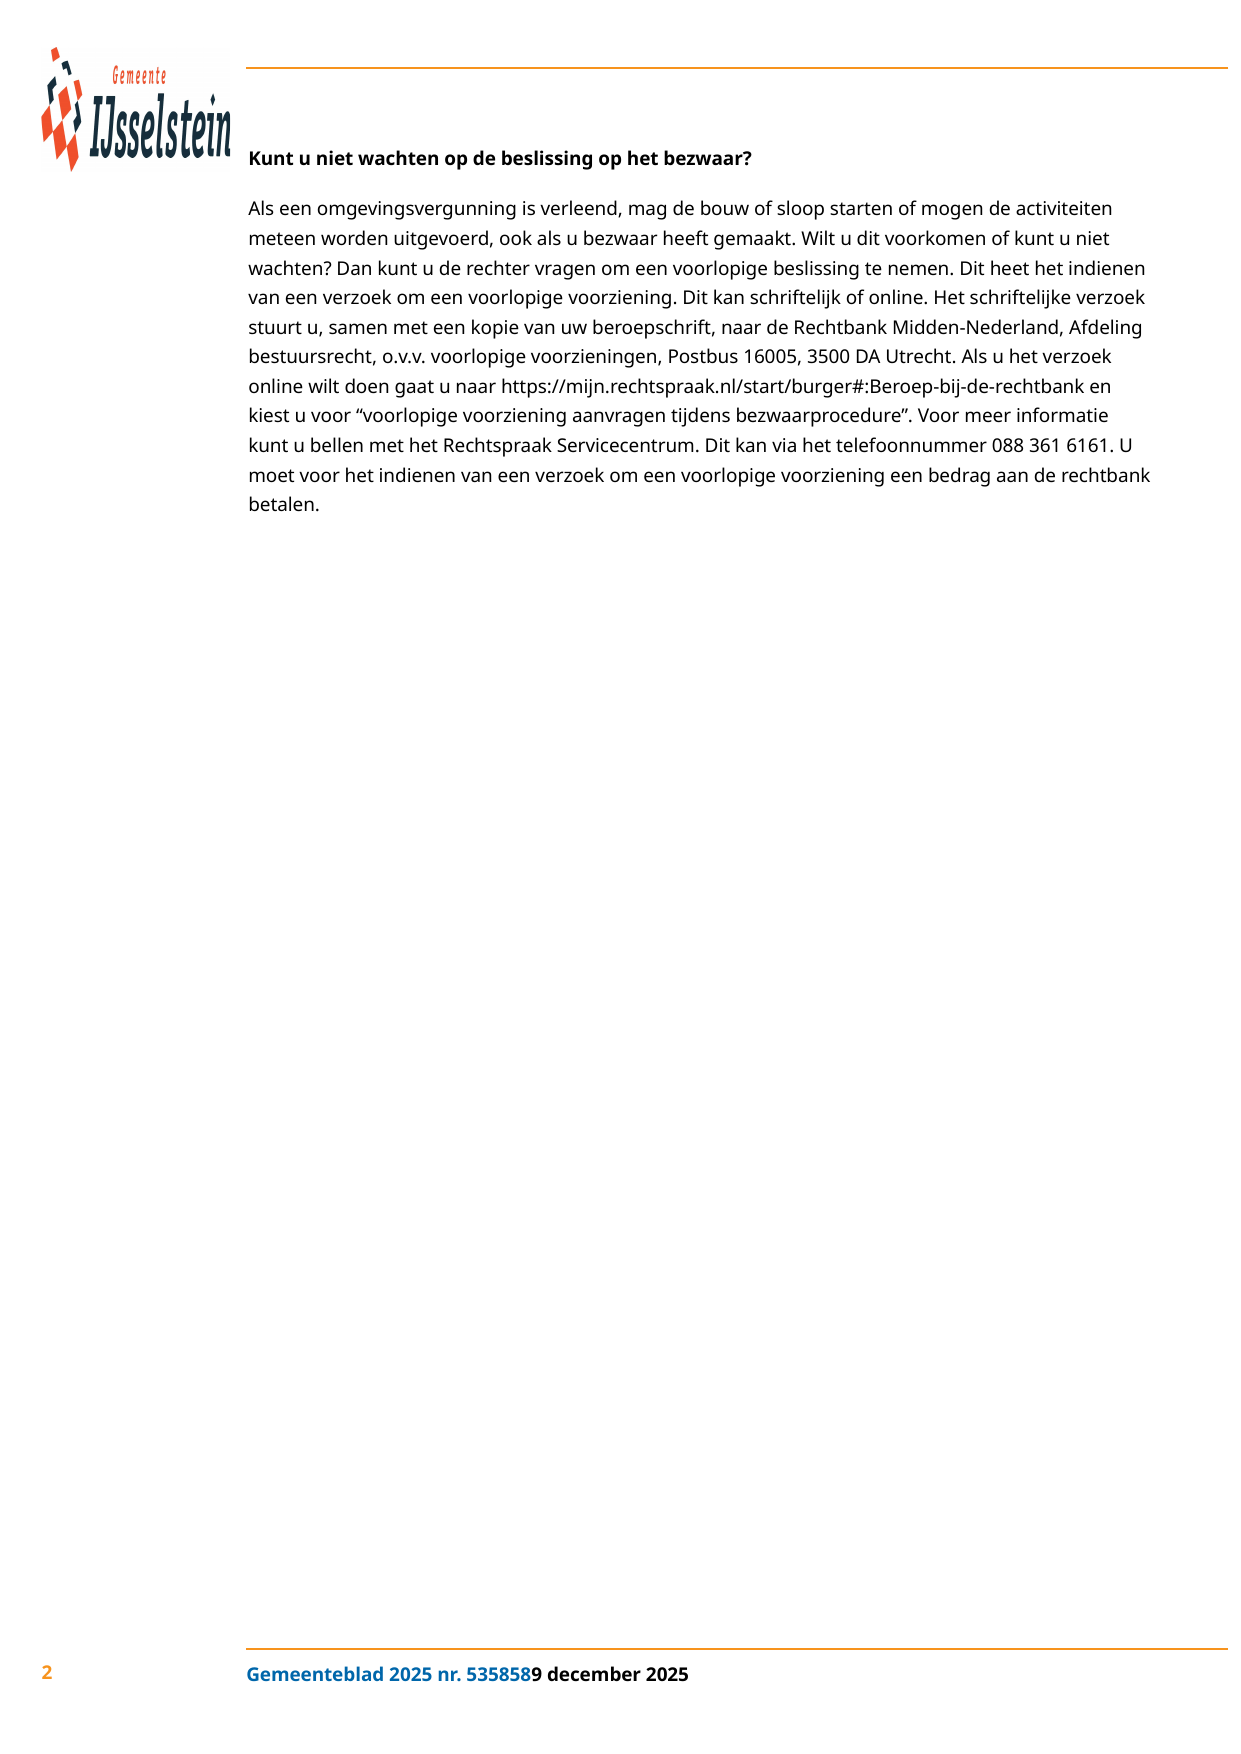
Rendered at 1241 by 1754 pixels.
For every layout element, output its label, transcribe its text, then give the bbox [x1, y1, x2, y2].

text Kunt u niet wachten op de beslissing op het bezwaar? [248, 145, 1152, 171]
text Als een omgevingsvergunning is verleend, mag de bouw of sloop starten of mogen de activiteiten meteen worden uitgevoerd, ook als u bezwaar heeft gemaakt. Wilt u dit voorkomen of kunt u niet wachten? Dan kunt u de rechter vragen om een voorlopige beslissing te nemen. Dit heet het indienen van een verzoek om een voorlopige voorziening. Dit kan schriftelijk of online. Het schriftelijke verzoek stuurt u, samen met een kopie van uw beroepschrift, naar de Rechtbank Midden-Nederland, Afdeling bestuursrecht, o.v.v. voorlopige voorzieningen, Postbus 16005, 3500 DA Utrecht. Als u het verzoek online wilt doen gaat u naar https://mijn.rechtspraak.nl/start/burger#:Beroep-bij-de-rechtbank en kiest u voor “voorlopige voorziening aanvragen tijdens bezwaarprocedure”. Voor meer informatie kunt u bellen met het Rechtspraak Servicecentrum. Dit kan via het telefoonnummer 088 361 6161. U moet voor het indienen van een verzoek om een voorlopige voorziening een bedrag aan de rechtbank betalen. [248, 196, 1152, 517]
picture [41, 47, 231, 172]
